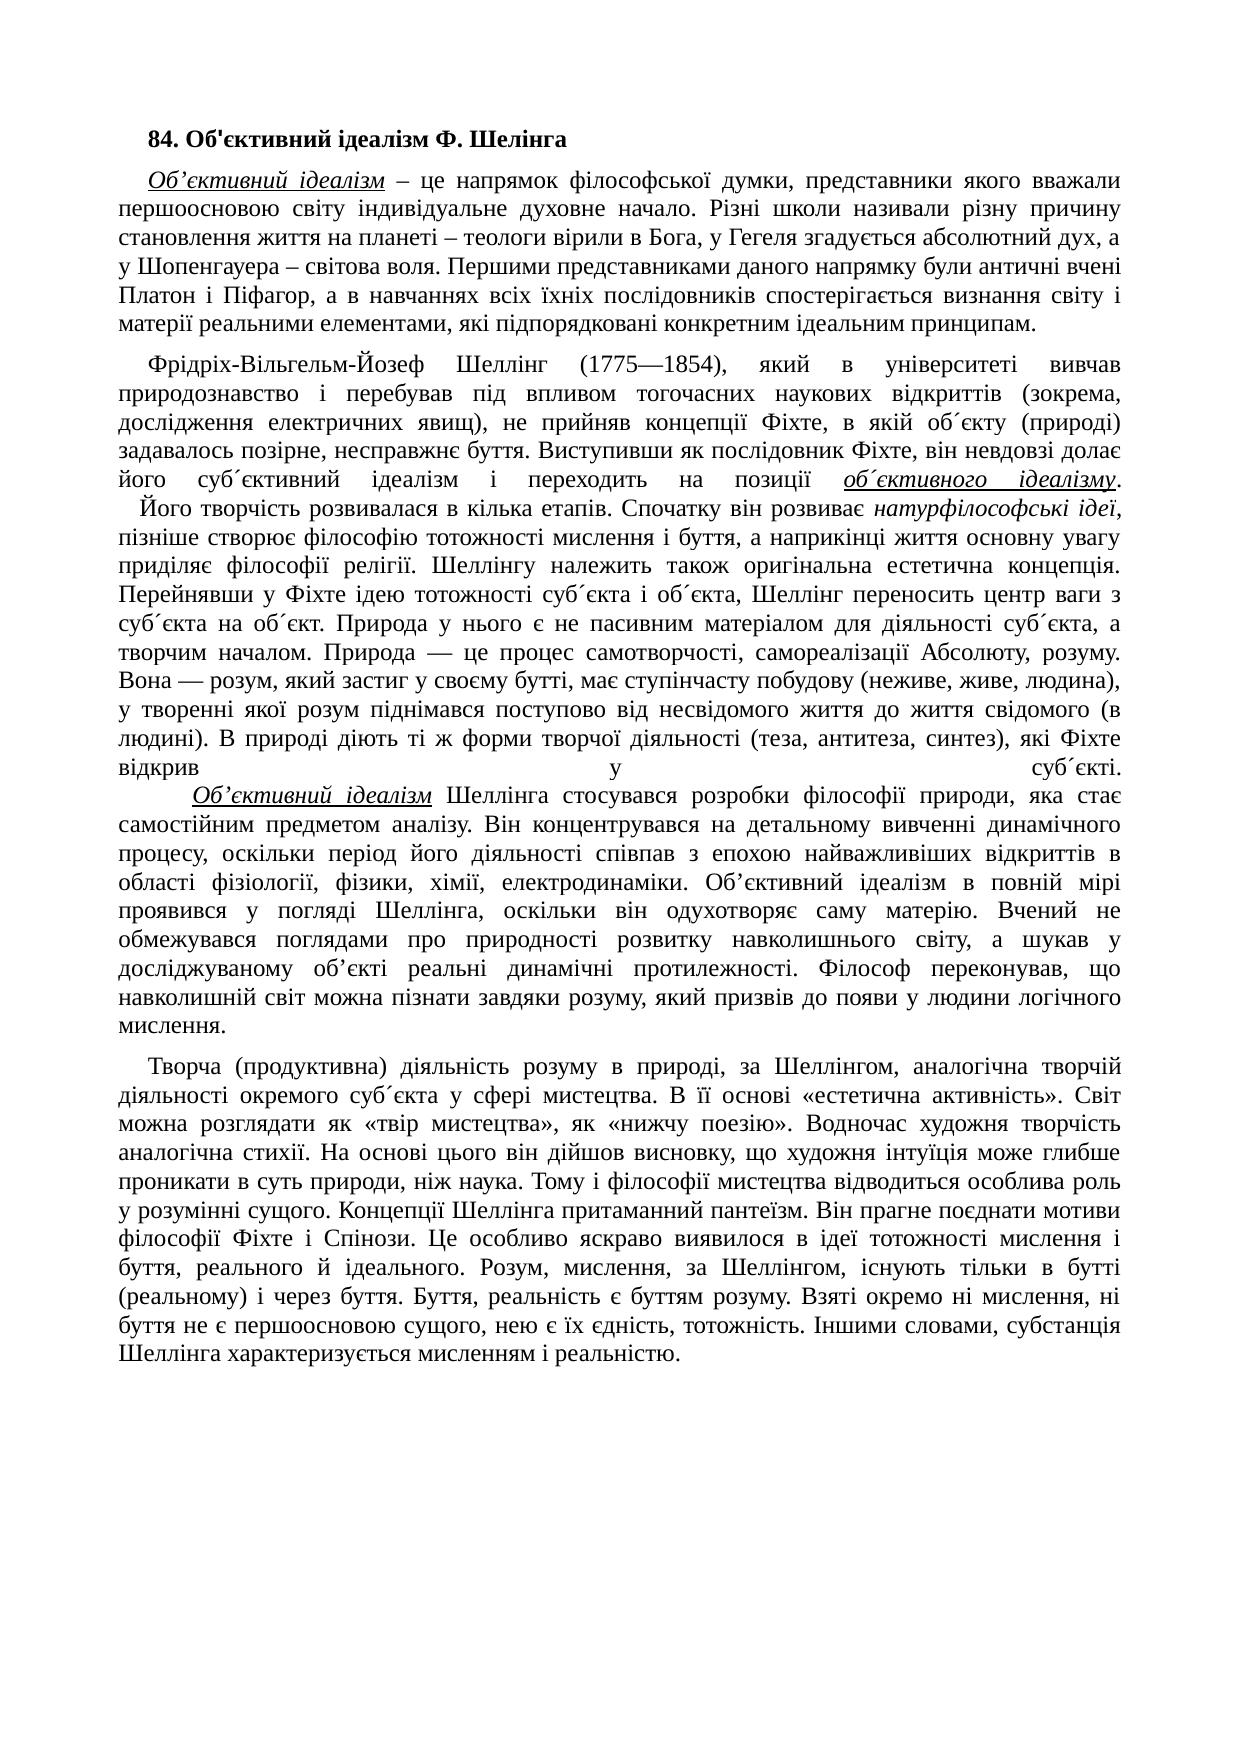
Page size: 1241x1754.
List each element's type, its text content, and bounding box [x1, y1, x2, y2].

text Об’єктивний ідеалізм – це напрямок філософської думки, представники якого вважали першоосновою світу індивідуальне духовне начало. Різні школи називали різну причину становлення життя на планеті – теологи вірили в Бога, у Гегеля згадується абсолютний дух, а у Шопенгауера – світова воля. Першими представниками даного напрямку були античні вчені Платон і Піфагор, а в навчаннях всіх їхніх послідовників спостерігається визнання світу і матерії реальними елементами, які підпорядковані конкретним ідеальним принципам. [118, 165, 1122, 337]
text 84. Об'єктивний ідеалізм Ф. Шелінга [118, 124, 1122, 153]
text Творча (продуктивна) діяльність розуму в природі, за Шеллінгом, аналогічна творчій діяльності окремого суб´єкта у сфері мистецтва. В її основі «естетична активність». Світ можна розглядати як «твір мистецтва», як «нижчу поезію». Водночас художня творчість аналогічна стихії. На основі цього він дійшов висновку, що художня інтуїція може глибше проникати в суть природи, ніж наука. Тому і філософії мистецтва відводиться особлива роль у розумінні сущого. Концепції Шеллінга притаманний пантеїзм. Він прагне поєднати мотиви філософії Фіхте і Спінози. Це особливо яскраво виявилося в ідеї тотожності мислення і буття, реального й ідеального. Розум, мислення, за Шеллінгом, існують тільки в бутті (реальному) і через буття. Буття, реальність є буттям розуму. Взяті окремо ні мислення, ні буття не є першоосновою сущого, нею є їх єдність, тотожність. Іншими словами, субстанція Шеллінга характеризується мисленням і реальністю. [118, 1051, 1122, 1367]
text Фрідріх-Вільгельм-Йозеф Шеллінг (1775—1854), який в університеті вивчав природознавство і перебував під впливом тогочасних наукових відкриттів (зокрема, дослідження електричних явищ), не прийняв концепції Фіхте, в якій об´єкту (природі) задавалось позірне, несправжнє буття. Виступивши як послідовник Фіхте, він невдовзі долає його суб´єктивний ідеалізм і переходить на позиції об´єктивного ідеалізму. Його творчість розвивалася в кілька етапів. Спочатку він розвиває натурфілософські ідеї, пізніше створює філософію тотожності мислення і буття, а наприкінці життя основну увагу приділяє філософії релігії. Шеллінгу належить також оригінальна естетична концепція. Перейнявши у Фіхте ідею тотожності суб´єкта і об´єкта, Шеллінг переносить центр ваги з суб´єкта на об´єкт. Природа у нього є не пасивним матеріалом для діяльності суб´єкта, а творчим началом. Природа — це процес самотворчості, самореалізації Абсолюту, розуму. Вона — розум, який застиг у своєму бутті, має ступінчасту побудову (неживе, живе, людина), у творенні якої розум піднімався поступово від несвідомого життя до життя свідомого (в людині). В природі діють ті ж форми творчої діяльності (теза, антитеза, синтез), які Фіхте відкрив у суб´єкті. Об’єктивний ідеалізм Шеллінга стосувався розробки філософії природи, яка стає самостійним предметом аналізу. Він концентрувався на детальному вивченні динамічного процесу, оскільки період його діяльності співпав з епохою найважливіших відкриттів в області фізіології, фізики, хімії, електродинаміки. Об’єктивний ідеалізм в повній мірі проявився у погляді Шеллінга, оскільки він одухотворяє саму матерію. Вчений не обмежувався поглядами про природності розвитку навколишнього світу, а шукав у досліджуваному об’єкті реальні динамічні протилежності. Філософ переконував, що навколишній світ можна пізнати завдяки розуму, який призвів до появи у людини логічного мислення. [118, 349, 1122, 1039]
